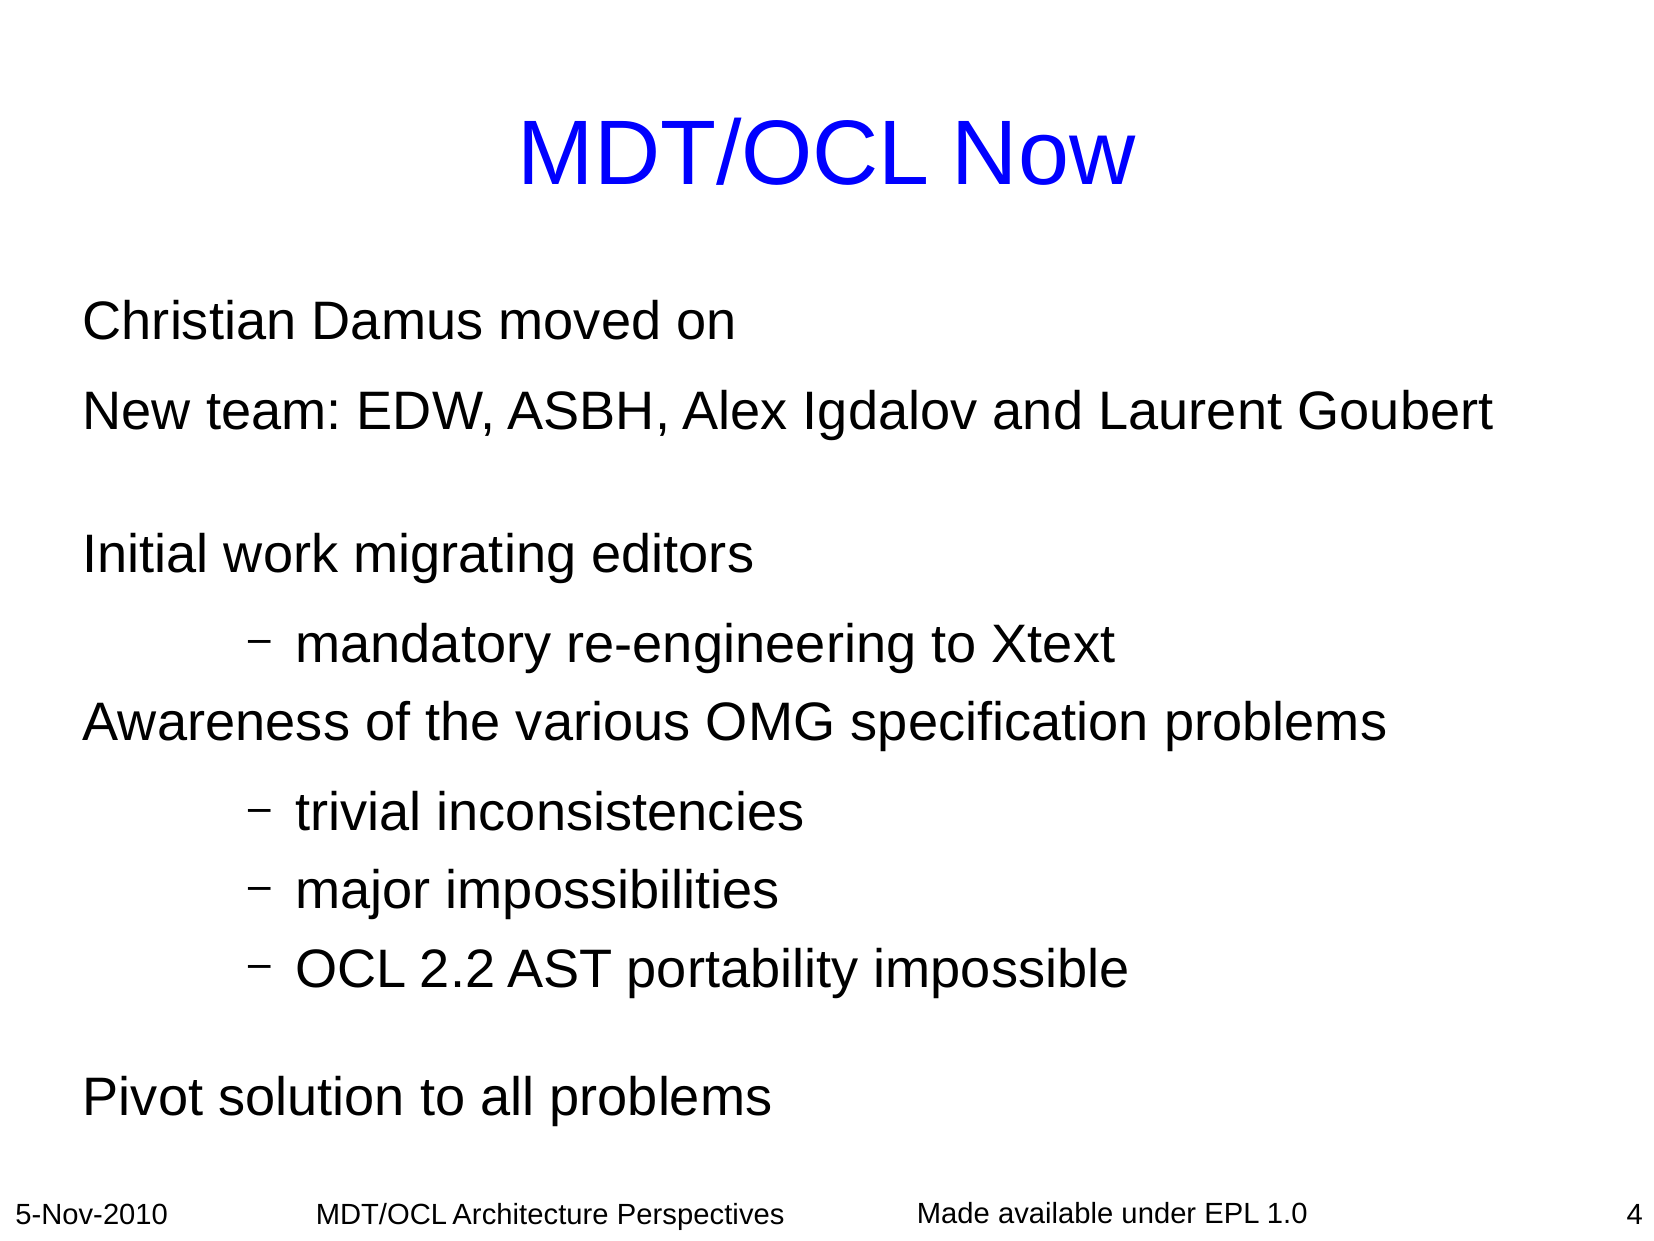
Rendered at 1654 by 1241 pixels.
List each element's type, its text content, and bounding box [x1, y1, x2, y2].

list Christian Damus moved on New team: EDW, ASBH, Alex Igdalov and Laurent Goubert Initial work migrating editors mandatory re-engineering to Xtext Awareness of the various OMG specification problems trivial inconsistencies major impossibilities OCL 2.2 AST portability impossible Pivot solution to all problems [82, 290, 1571, 1127]
title MDT/OCL Now [82, 49, 1571, 257]
